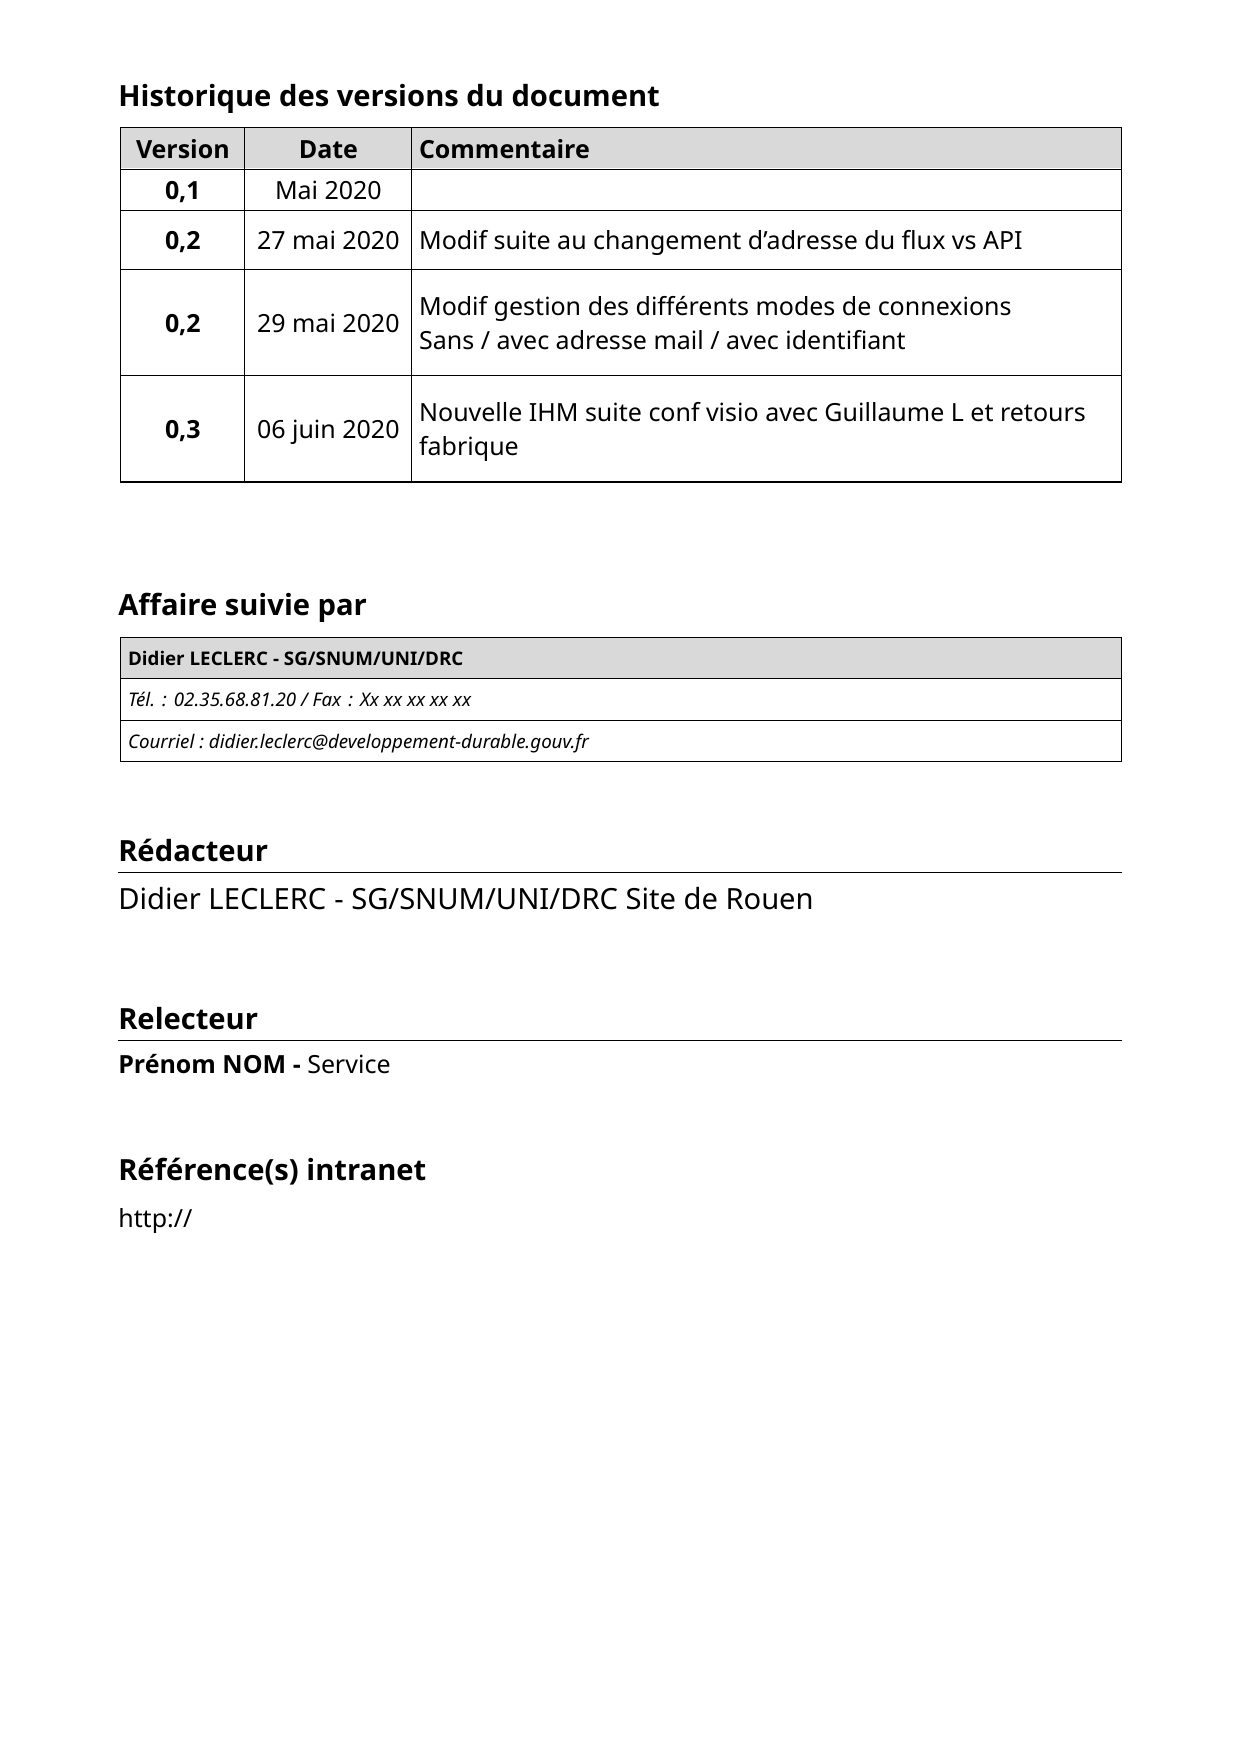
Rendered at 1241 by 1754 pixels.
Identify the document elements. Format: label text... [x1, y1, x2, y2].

table_header Date [245, 128, 411, 168]
table_cell Modif suite au changement d’adresse du flux vs API [412, 211, 1121, 269]
table_cell 0,1 [121, 170, 244, 210]
table_header Didier LECLERC - SG/SNUM/UNI/DRC [121, 638, 1121, 678]
table_cell 06 juin 2020 [245, 376, 411, 481]
text Historique des versions du document [118, 75, 1122, 115]
table_cell 0,2 [121, 270, 244, 375]
table_cell 27 mai 2020 [245, 211, 411, 269]
text Didier LECLERC - SG/SNUM/UNI/DRC Site de Rouen [118, 878, 1122, 918]
table_cell Mai 2020 [245, 170, 411, 210]
table_header Commentaire [412, 128, 1121, 168]
text Prénom NOM - Service [118, 1047, 1122, 1081]
text Référence(s) intranet [118, 1149, 1122, 1188]
table_cell Modif gestion des différents modes de connexions Sans / avec adresse mail / avec identifiant [412, 270, 1121, 375]
table_cell Courriel : didier.leclerc@developpement-durable.gouv.fr [121, 721, 1121, 761]
text http:// [118, 1201, 1122, 1235]
text Rédacteur [118, 830, 1122, 872]
text Affaire suivie par [118, 584, 1122, 624]
table_header Version [121, 128, 244, 168]
text Relecteur [118, 998, 1122, 1040]
table_cell Tél. : 02.35.68.81.20 / Fax : Xx xx xx xx xx [121, 679, 1121, 719]
table_cell [412, 170, 1121, 210]
table_cell 29 mai 2020 [245, 270, 411, 375]
table_cell Nouvelle IHM suite conf visio avec Guillaume L et retours fabrique [412, 376, 1121, 481]
table_cell 0,3 [121, 376, 244, 481]
table_cell 0,2 [121, 211, 244, 269]
